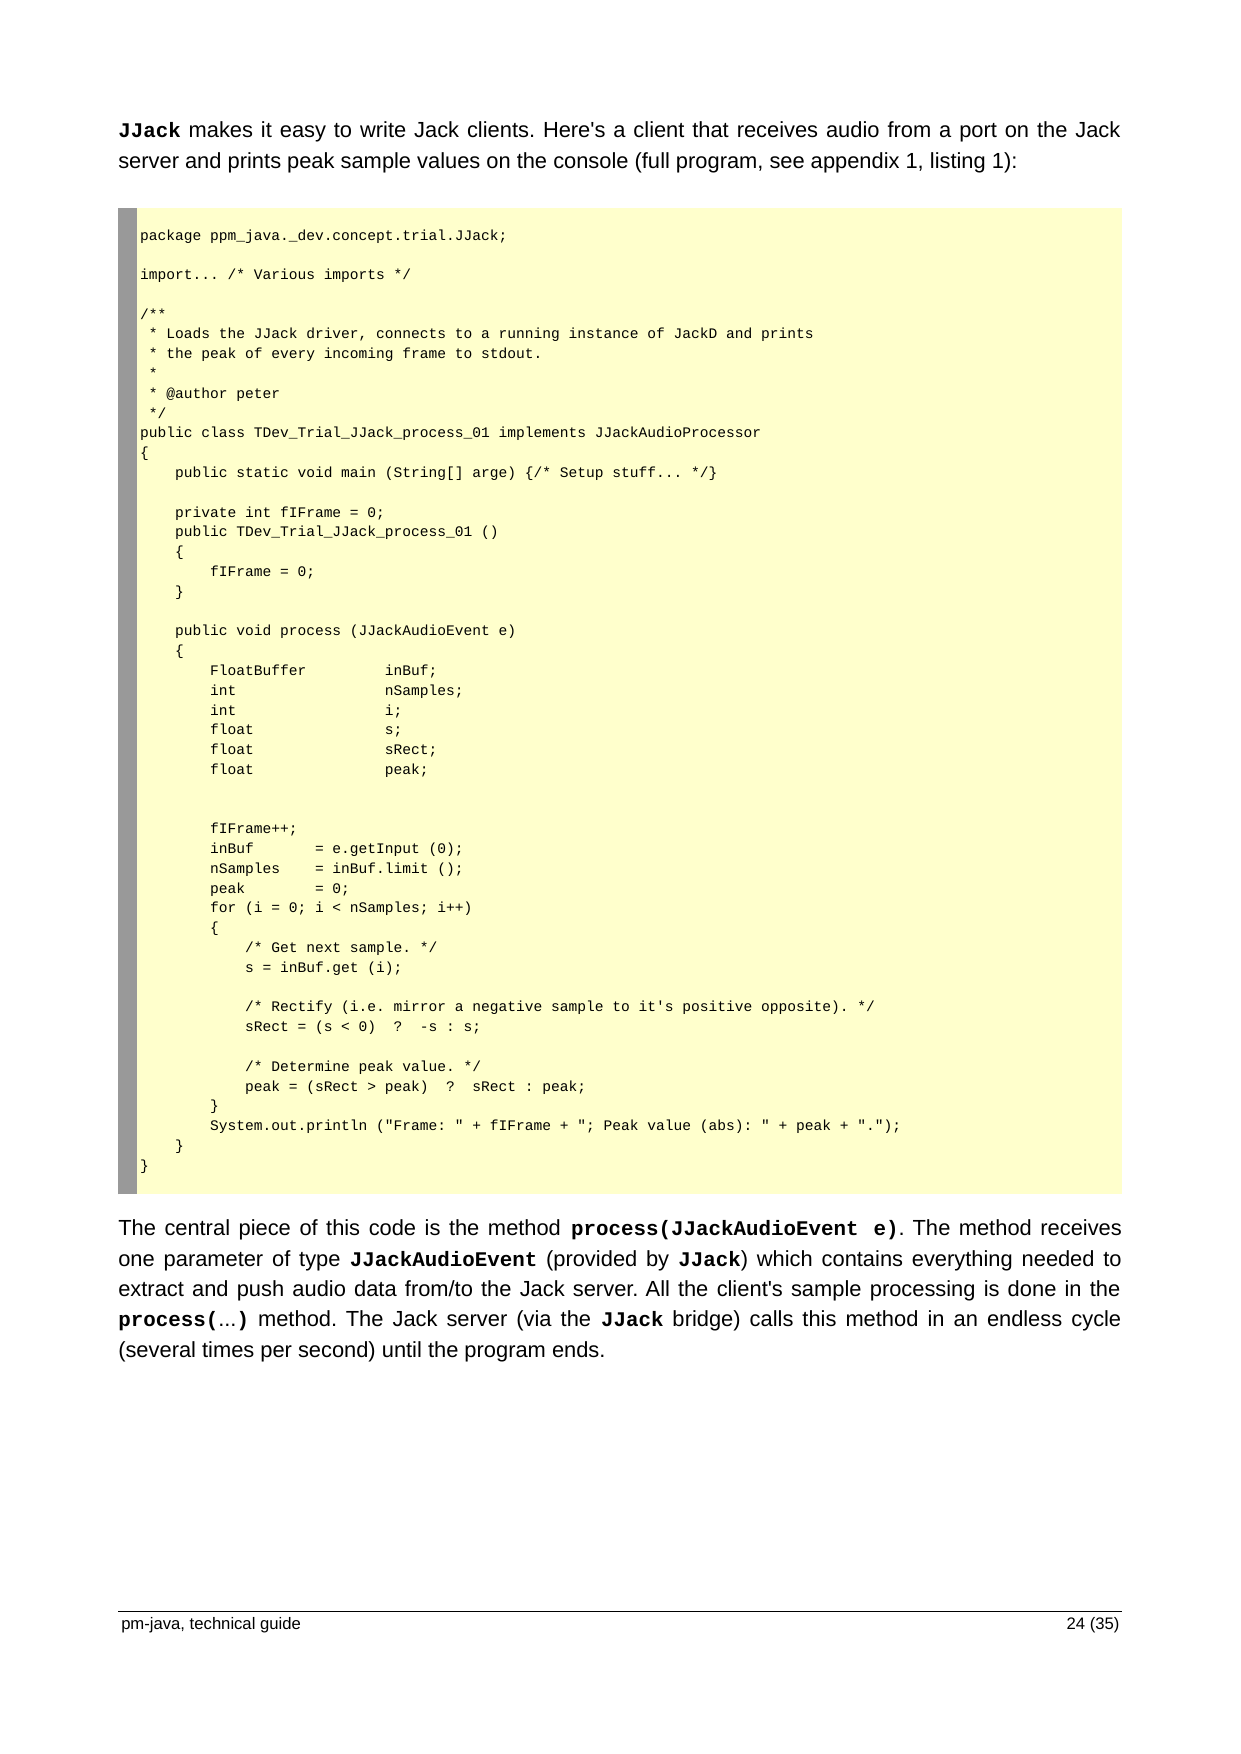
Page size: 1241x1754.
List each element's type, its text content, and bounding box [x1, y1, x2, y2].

text The central piece of this code is the method process(JJackAudioEvent e). The method receives one parameter of type JJackAudioEvent (provided by JJack) which contains everything needed to extract and push audio data from/to the Jack server. All the client's sample processing is done in the process(...) method. The Jack server (via the JJack bridge) calls this method in an endless cycle (several times per second) until the program ends. [118, 1215, 1122, 1362]
list System.out.println ("Frame: " + fIFrame + "; Peak value (abs): " + peak + "."); [137, 1118, 1122, 1135]
list public TDev_Trial_JJack_process_01 () [137, 524, 1122, 541]
list * Loads the JJack driver, connects to a running instance of JackD and prints [137, 327, 1122, 343]
list /* Determine peak value. */ [137, 1059, 1122, 1076]
list sRect = (s < 0) ? -s : s; [137, 1019, 1122, 1036]
list */ [137, 406, 1122, 422]
list for (i = 0; i < nSamples; i++) [137, 901, 1122, 917]
list /* Get next sample. */ [137, 940, 1122, 957]
list fIFrame = 0; [137, 564, 1122, 581]
list float s; [137, 722, 1122, 739]
list /** [137, 307, 1122, 323]
list fIFrame++; [137, 821, 1122, 838]
list peak = 0; [137, 881, 1122, 897]
list { [137, 544, 1122, 561]
list float peak; [137, 762, 1122, 779]
list } [137, 1098, 1122, 1115]
list import... /* Various imports */ [137, 267, 1122, 284]
list FloatBuffer inBuf; [137, 663, 1122, 680]
list { [137, 445, 1122, 462]
list * [137, 366, 1122, 383]
list } [137, 1138, 1122, 1155]
list int nSamples; [137, 683, 1122, 699]
list nSamples = inBuf.limit (); [137, 861, 1122, 878]
list peak = (sRect > peak) ? sRect : peak; [137, 1079, 1122, 1095]
list * @author peter [137, 386, 1122, 403]
text JJack makes it easy to write Jack clients. Here's a client that receives audio from a port on the Jack server and prints peak sample values on the console (full program, see appendix 1, listing 1): [118, 118, 1122, 173]
list int i; [137, 703, 1122, 719]
list package ppm_java._dev.concept.trial.JJack; [137, 228, 1122, 244]
list { [137, 643, 1122, 660]
list } [137, 584, 1122, 601]
list s = inBuf.get (i); [137, 960, 1122, 977]
list float sRect; [137, 742, 1122, 759]
list public void process (JJackAudioEvent e) [137, 623, 1122, 640]
list public class TDev_Trial_JJack_process_01 implements JJackAudioProcessor [137, 426, 1122, 442]
list } [137, 1158, 1122, 1174]
list public static void main (String[] arge) {/* Setup stuff... */} [137, 465, 1122, 482]
list inBuf = e.getInput (0); [137, 841, 1122, 858]
list { [137, 920, 1122, 937]
list * the peak of every incoming frame to stdout. [137, 346, 1122, 363]
list private int fIFrame = 0; [137, 505, 1122, 521]
list /* Rectify (i.e. mirror a negative sample to it's positive opposite). */ [137, 999, 1122, 1016]
